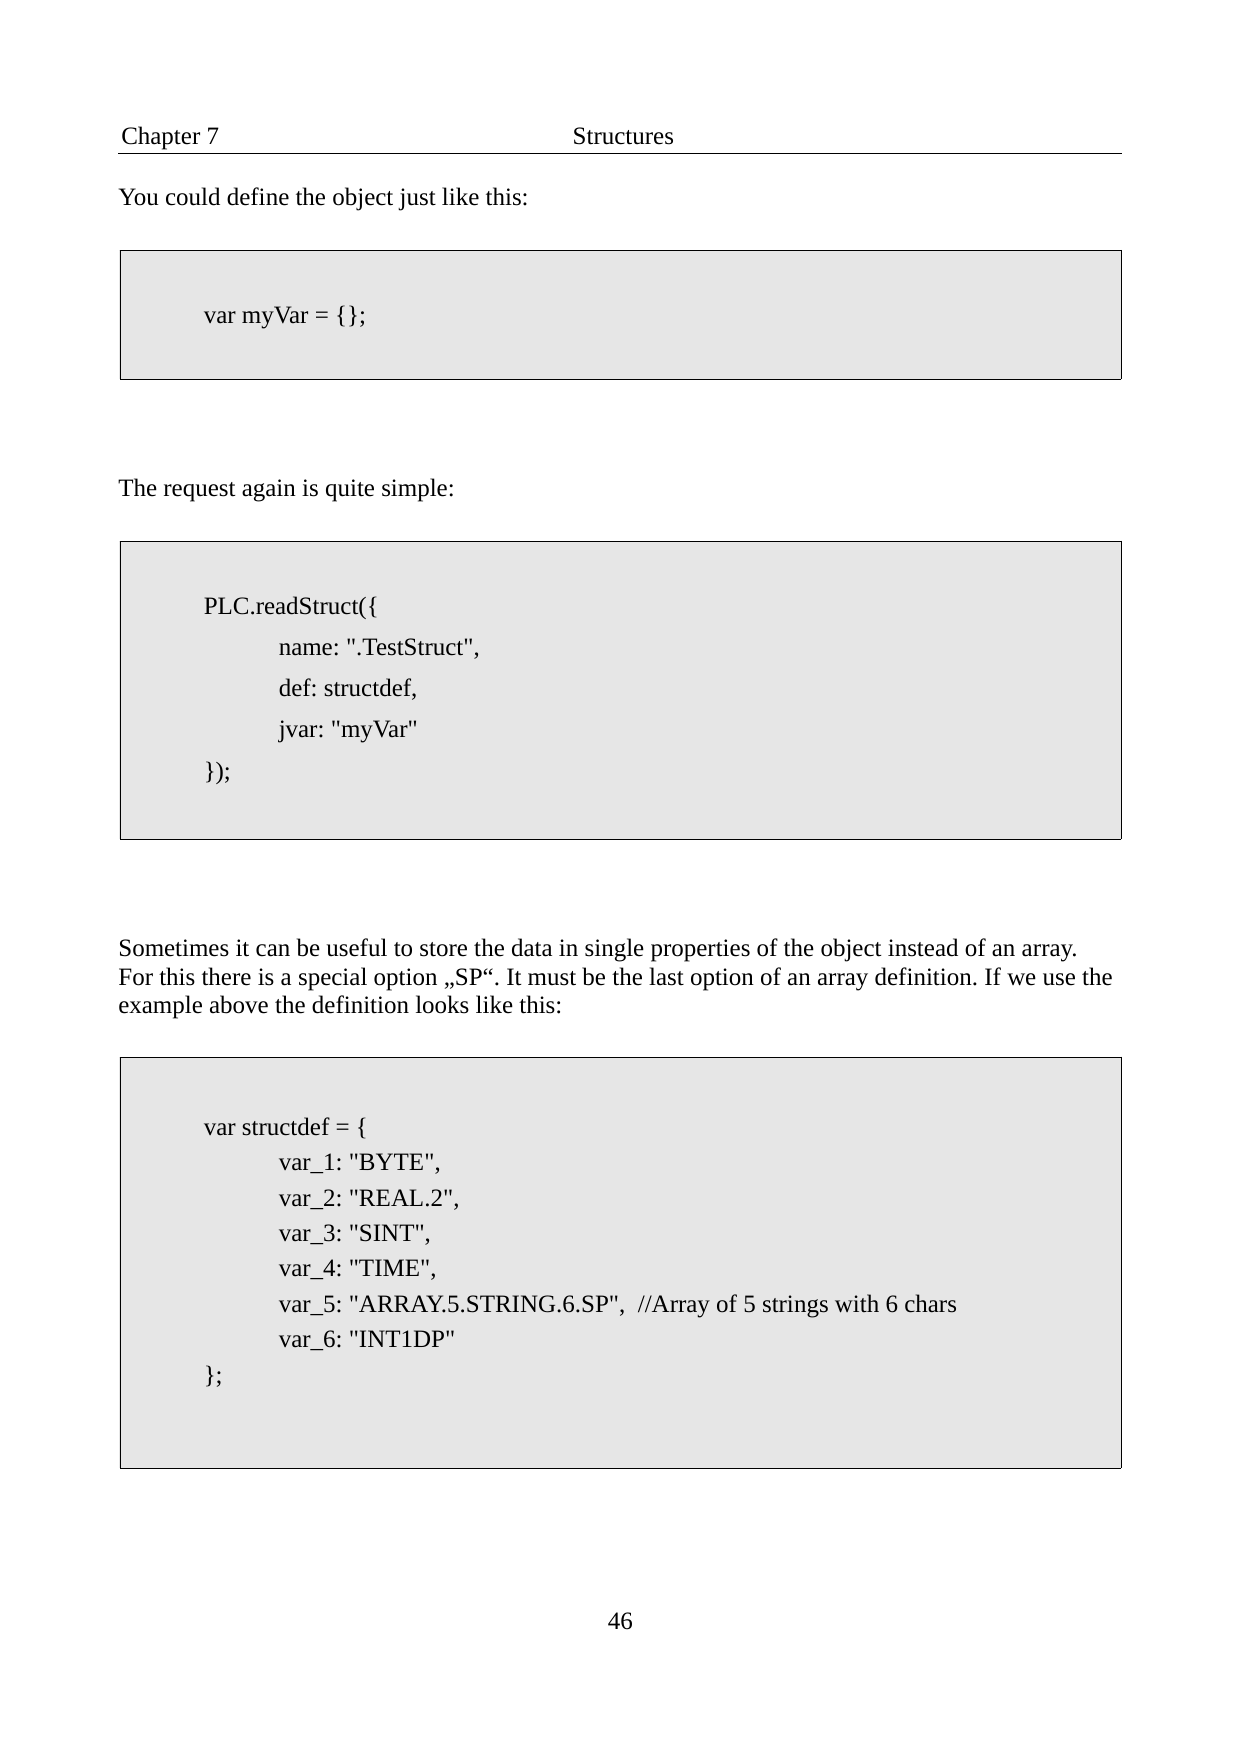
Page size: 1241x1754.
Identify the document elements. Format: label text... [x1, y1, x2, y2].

text PLC.readStruct({ [128, 591, 1112, 619]
text var myVar = {}; [128, 300, 1112, 329]
text name: ".TestStruct", [128, 632, 1112, 661]
text The request again is quite simple: [118, 473, 1122, 502]
text def: structdef, [128, 673, 1112, 702]
text }); [128, 756, 1112, 784]
text You could define the object just like this: [118, 182, 1122, 211]
text jvar: "myVar" [128, 714, 1112, 743]
text Sometimes it can be useful to store the data in single properties of the object instead of an array. For this there is a special option „SP“. It must be the last option of an array definition. If we use the example above the definition looks like this: [118, 933, 1122, 1019]
text var structdef = { var_1: "BYTE", var_2: "REAL.2", var_3: "SINT", var_4: "TIME", var_5: "ARRAY.5.STRING.6.SP", //Array of 5 strings with 6 chars var_6: "INT1DP" }; [128, 1107, 1112, 1390]
